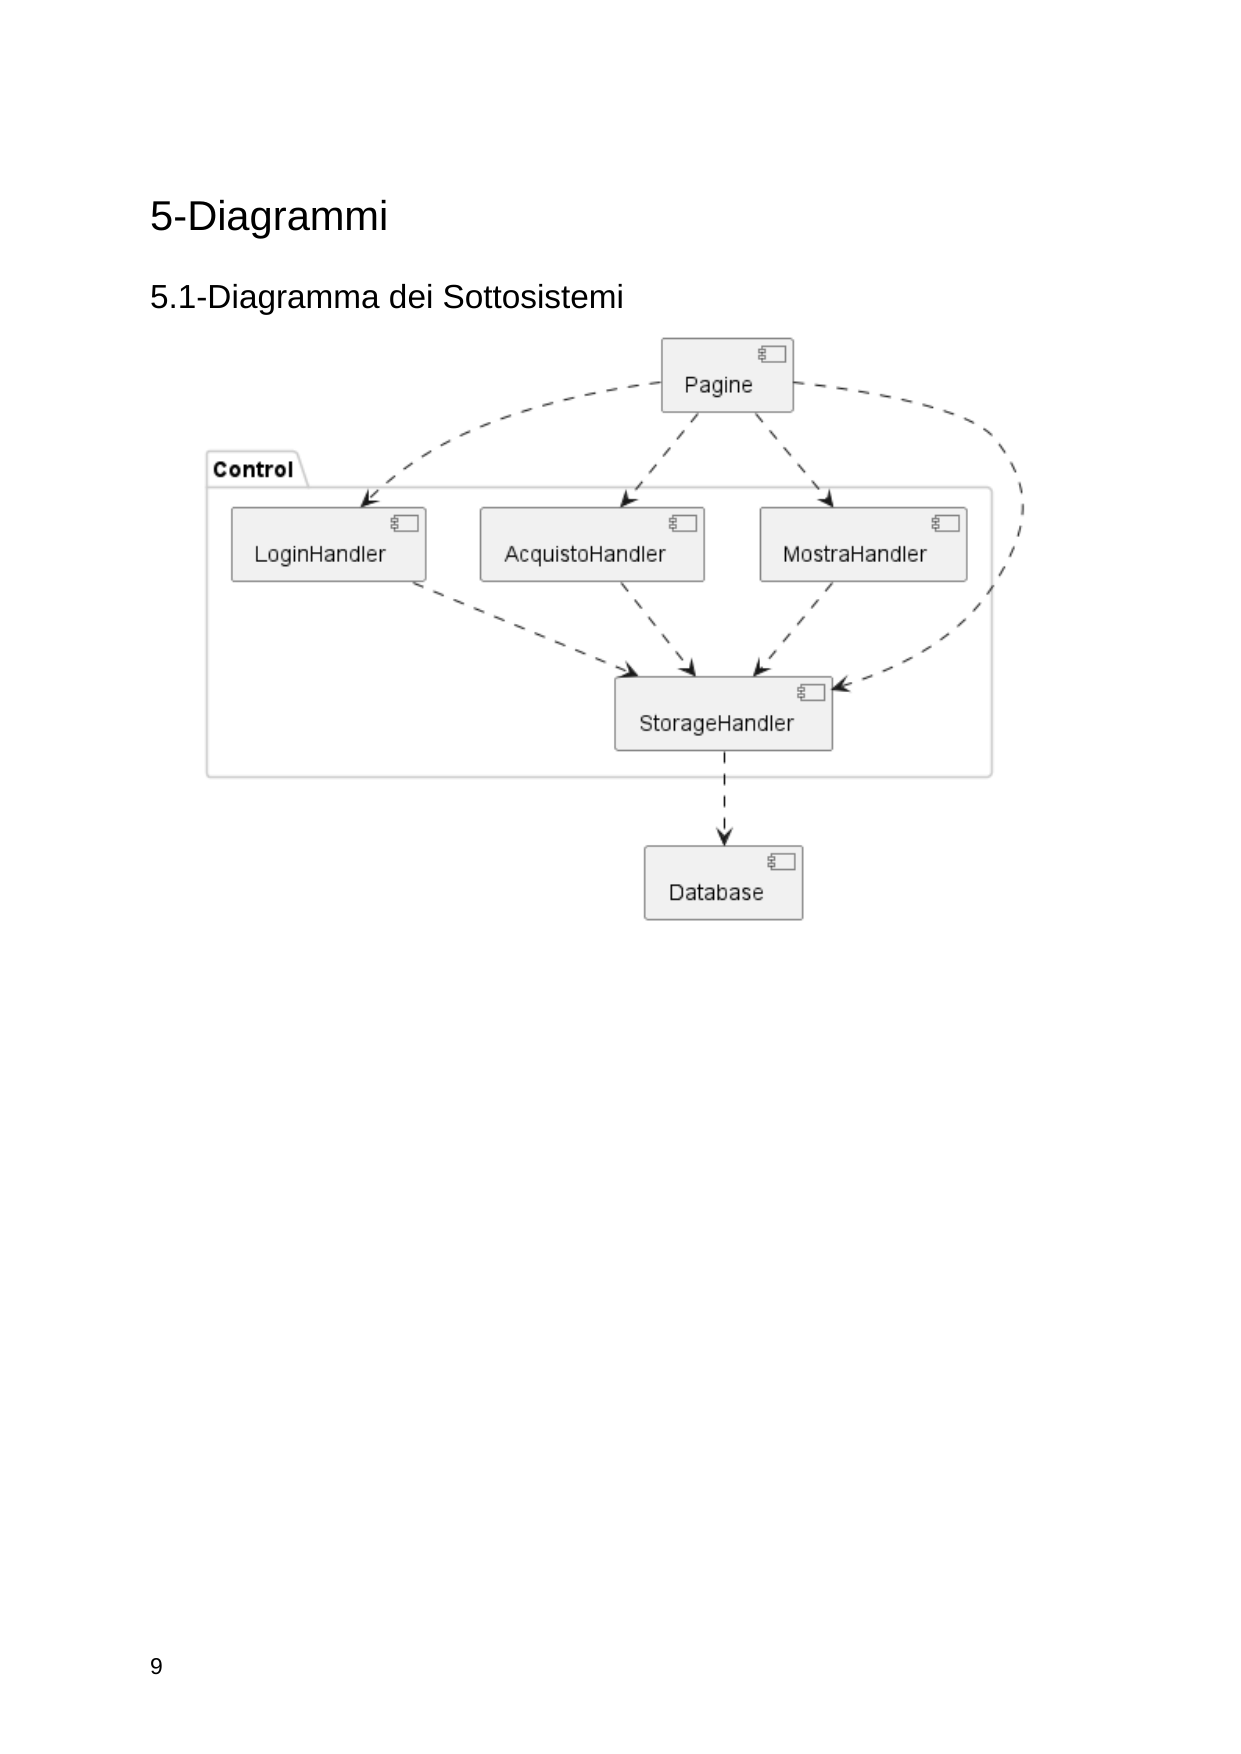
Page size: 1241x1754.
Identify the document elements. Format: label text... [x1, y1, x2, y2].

subtitle 5.1-Diagramma dei Sottosistemi [150, 277, 1090, 316]
subtitle 5-Diagrammi [150, 192, 1090, 239]
picture [197, 328, 1043, 927]
